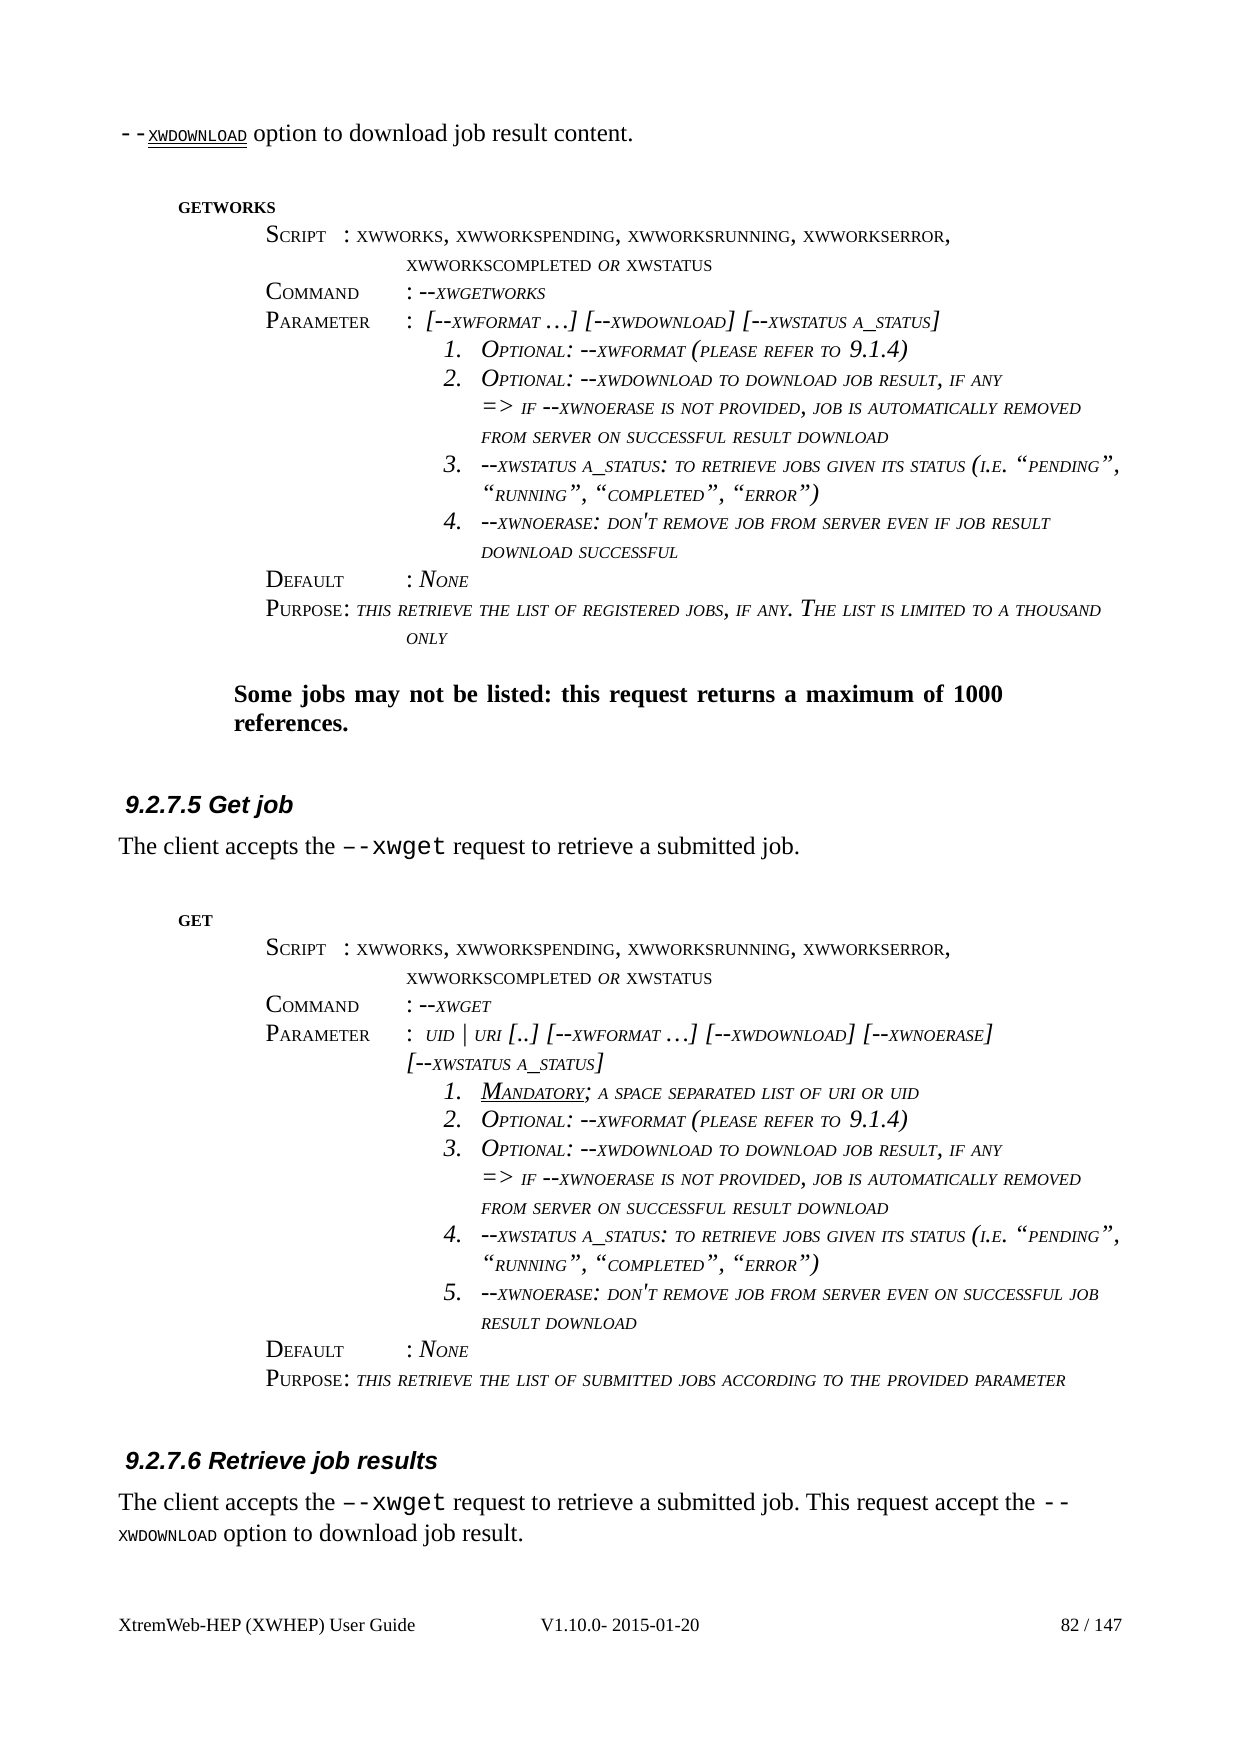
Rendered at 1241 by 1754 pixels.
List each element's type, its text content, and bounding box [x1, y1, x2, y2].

text Purpose : this retrieve the list of registered jobs, if any. The list is limited to a thousand only [265, 593, 1122, 650]
list --xwstatus a_status: to retrieve jobs given its status (i.e. “pending”, “running”, “completed”, “error”) [443, 1219, 1122, 1277]
text Purpose : this retrieve the list of submitted jobs according to the provided parameter [265, 1363, 1122, 1392]
text --xwdownload option to download job result content. [118, 118, 1122, 149]
text The client accepts the –-xwget request to retrieve a submitted job. This request accept the --xwdownload option to download job result. [118, 1487, 1122, 1548]
text Command : --xwgetworks [265, 276, 1122, 305]
text Default : None [265, 564, 1122, 593]
text Script : xwworks, xwworkspending, xwworksrunning, xwworkserror, xwworkscompleted or xwstatus [265, 219, 1122, 276]
text The client accepts the –-xwget request to retrieve a submitted job. [118, 831, 1122, 862]
text Default : None [265, 1334, 1122, 1363]
list --xwnoerase: don't remove job from server even if job result download successful [443, 506, 1122, 564]
text Command : --xwget [265, 989, 1122, 1018]
text Parameter : [--xwformat …] [--xwdownload] [--xwstatus a_status] [265, 305, 1122, 334]
text Some jobs may not be listed: this request returns a maximum of 1000 references. [233, 679, 1004, 736]
text getworks [178, 190, 1122, 219]
text Parameter : uid | uri [..] [--xwformat …] [--xwdownload] [--xwnoerase] [--xwstatus a_status] [265, 1018, 1122, 1076]
list --xwnoerase: don't remove job from server even on successful job result download [443, 1277, 1122, 1334]
text Script : xwworks, xwworkspending, xwworksrunning, xwworkserror, xwworkscompleted or xwstatus [265, 932, 1122, 989]
list Optional: --xwdownload to download job result, if any => if --xwnoerase is not provided, job is automatically removed from server on successful result download [443, 363, 1122, 449]
list Optional: --xwformat (please refer to 9.1.4) [443, 1104, 1122, 1133]
text get [178, 903, 1122, 932]
list Mandatory; a space separated list of uri or uid [443, 1076, 1122, 1104]
list Optional: --xwdownload to download job result, if any => if --xwnoerase is not provided, job is automatically removed from server on successful result download [443, 1133, 1122, 1219]
list --xwstatus a_status: to retrieve jobs given its status (i.e. “pending”, “running”, “completed”, “error”) [443, 449, 1122, 506]
subtitle Retrieve job results [118, 1446, 1122, 1474]
subtitle Get job [118, 790, 1122, 819]
list Optional: --xwformat (please refer to 9.1.4) [443, 334, 1122, 363]
